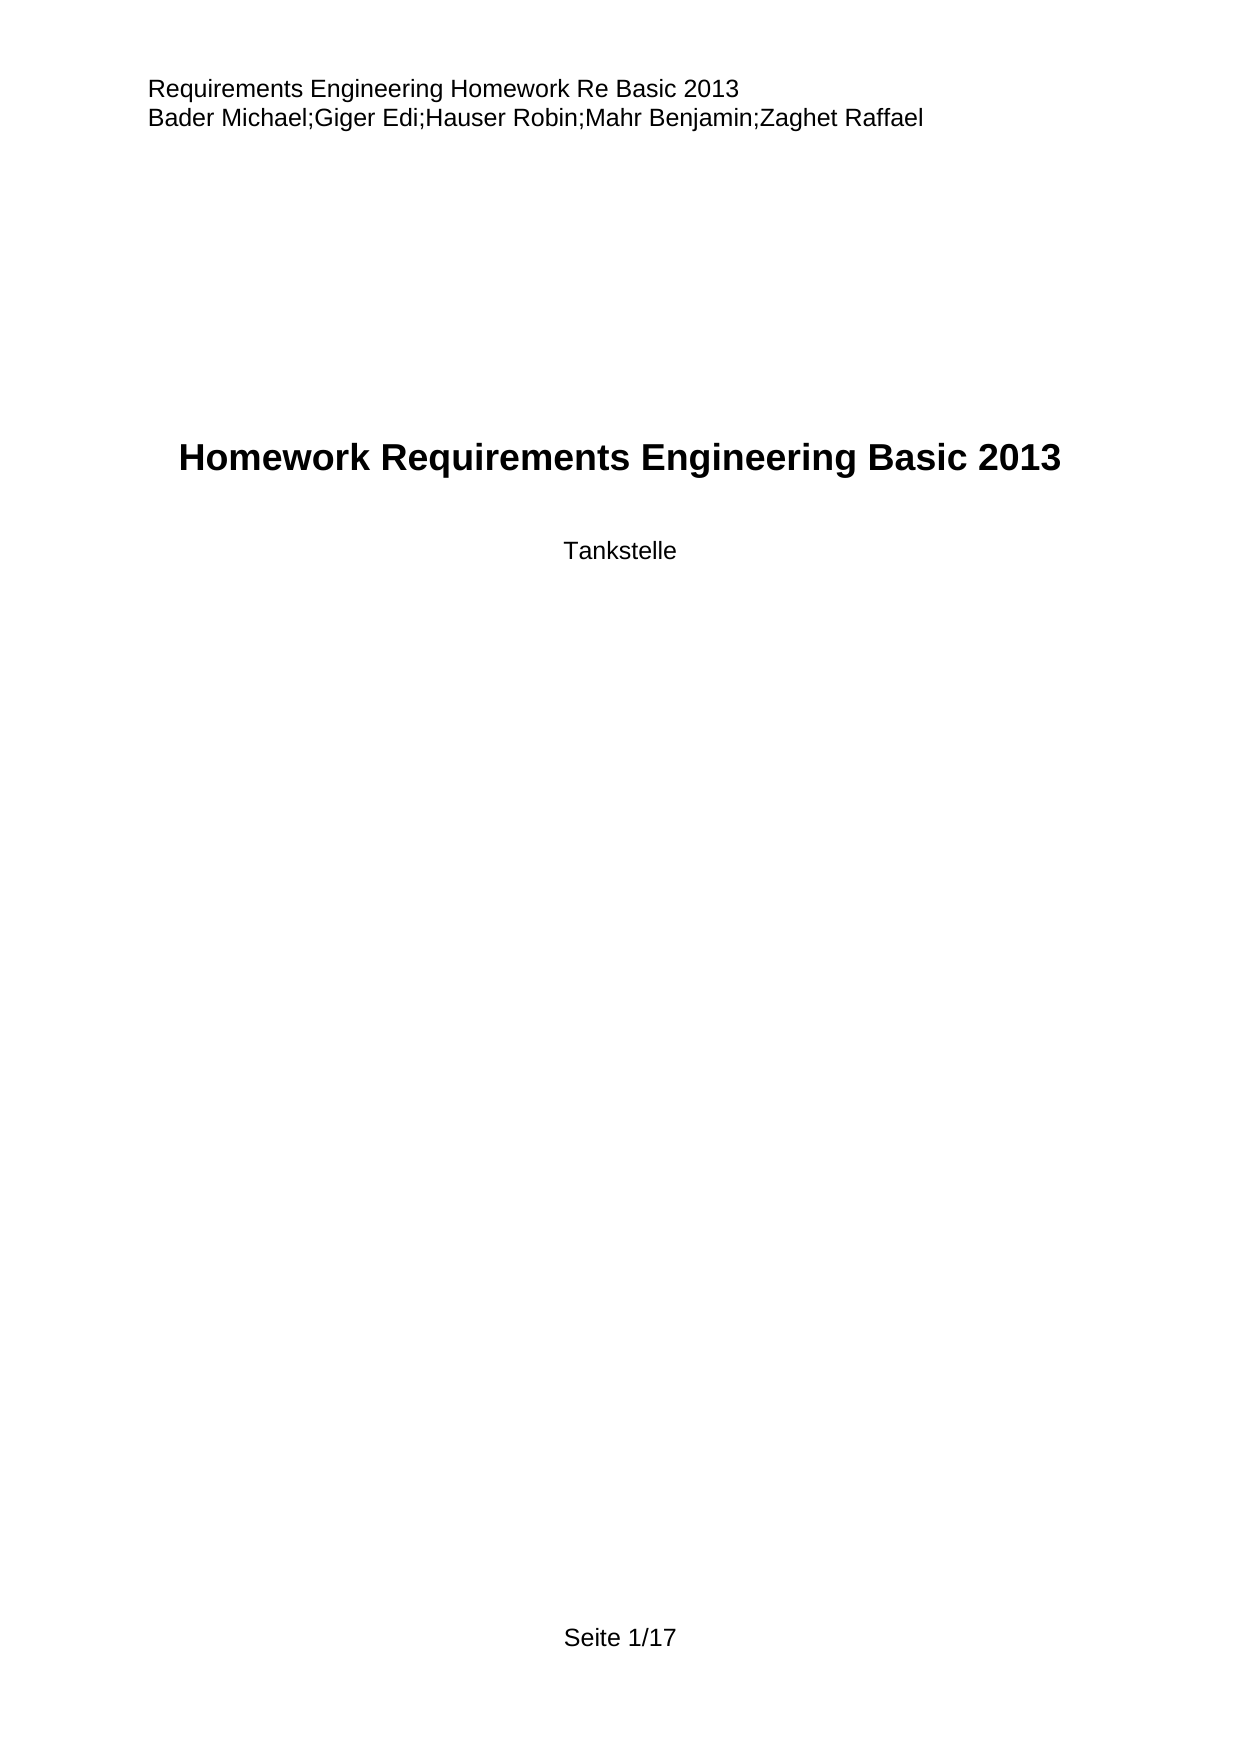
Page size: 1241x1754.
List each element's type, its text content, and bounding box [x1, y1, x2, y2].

text Tankstelle [148, 536, 1093, 564]
title Homework Requirements Engineering Basic 2013 [148, 435, 1093, 478]
